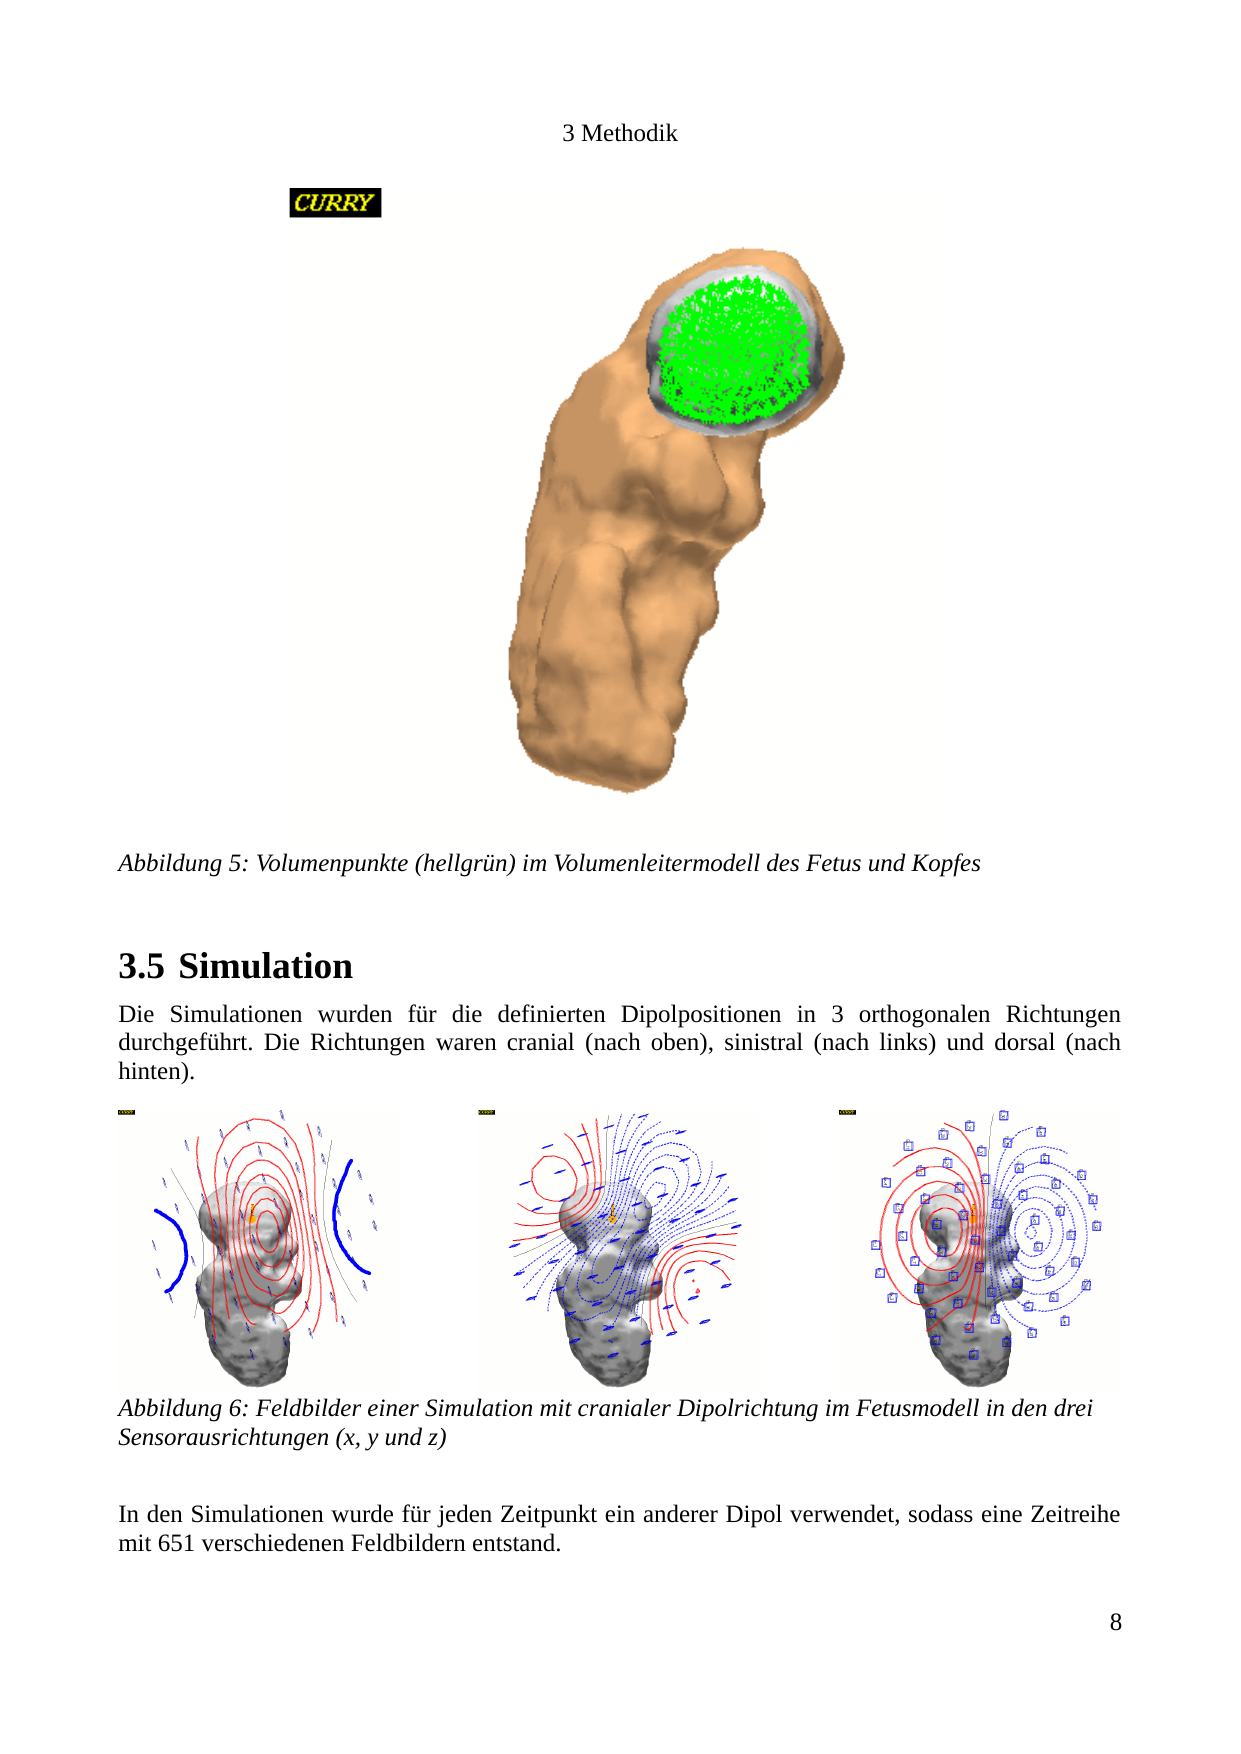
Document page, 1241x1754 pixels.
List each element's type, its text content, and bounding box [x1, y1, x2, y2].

text Abbildung 5: Volumenpunkte (hellgrün) im Volumenleitermodell des Fetus und Kopfes [118, 189, 1122, 877]
text In den Simulationen wurde für jeden Zeitpunkt ein anderer Dipol verwendet, sodass eine Zeitreihe mit 651 verschiedenen Feldbildern entstand. [118, 1499, 1122, 1556]
picture [118, 1110, 401, 1393]
picture [478, 1110, 762, 1393]
subtitle Simulation [118, 943, 1122, 986]
text Die Simulationen wurden für die definierten Dipolpositionen in 3 orthogonalen Richtungen durchgeführt. Die Richtungen waren cranial (nach oben), sinistral (nach links) und dorsal (nach hinten). [118, 999, 1122, 1085]
picture [839, 1110, 1122, 1393]
text Abbildung 6: Feldbilder einer Simulation mit cranialer Dipolrichtung im Fetusmodell in den drei Sensorausrichtungen (x, y und z) [118, 1393, 1122, 1450]
